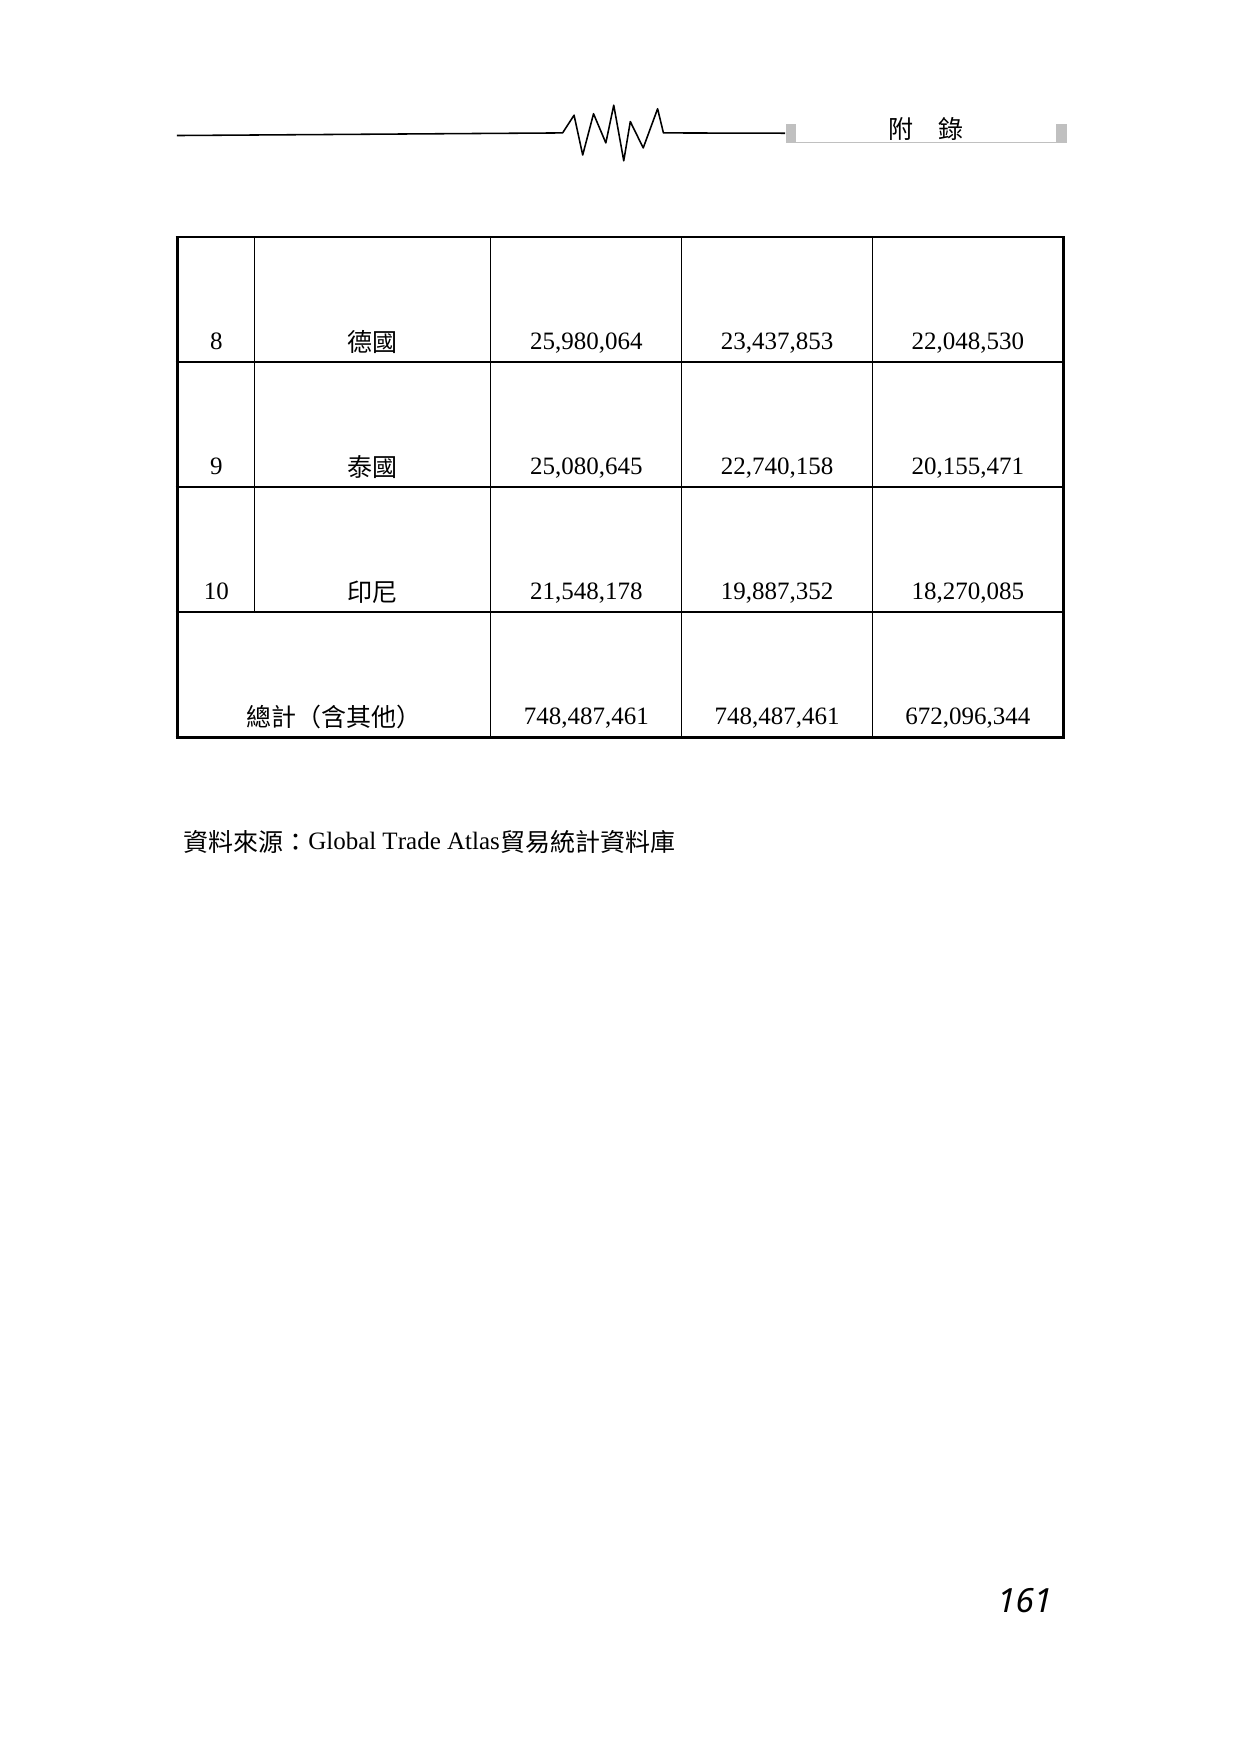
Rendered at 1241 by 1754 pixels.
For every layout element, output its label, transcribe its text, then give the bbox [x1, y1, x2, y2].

table_cell 8 [179, 238, 254, 361]
table_cell 22,048,530 [873, 238, 1062, 361]
table_cell 總計（含其他） [179, 613, 490, 736]
table_cell 25,980,064 [491, 238, 681, 361]
table_cell 748,487,461 [491, 613, 681, 736]
table_cell 748,487,461 [682, 613, 872, 736]
table_cell 泰國 [255, 363, 490, 486]
table_cell 25,080,645 [491, 363, 681, 486]
text 資料來源：Global Trade Atlas貿易統計資料庫 [183, 799, 1057, 861]
table_cell 18,270,085 [873, 488, 1062, 611]
table_cell 672,096,344 [873, 613, 1062, 736]
table_cell 22,740,158 [682, 363, 872, 486]
table_cell 19,887,352 [682, 488, 872, 611]
table_cell 21,548,178 [491, 488, 681, 611]
table_cell 印尼 [255, 488, 490, 611]
table_cell 德國 [255, 238, 490, 361]
table_cell 23,437,853 [682, 238, 872, 361]
table_cell 9 [179, 363, 254, 486]
table_cell 20,155,471 [873, 363, 1062, 486]
table_cell 10 [179, 488, 254, 611]
